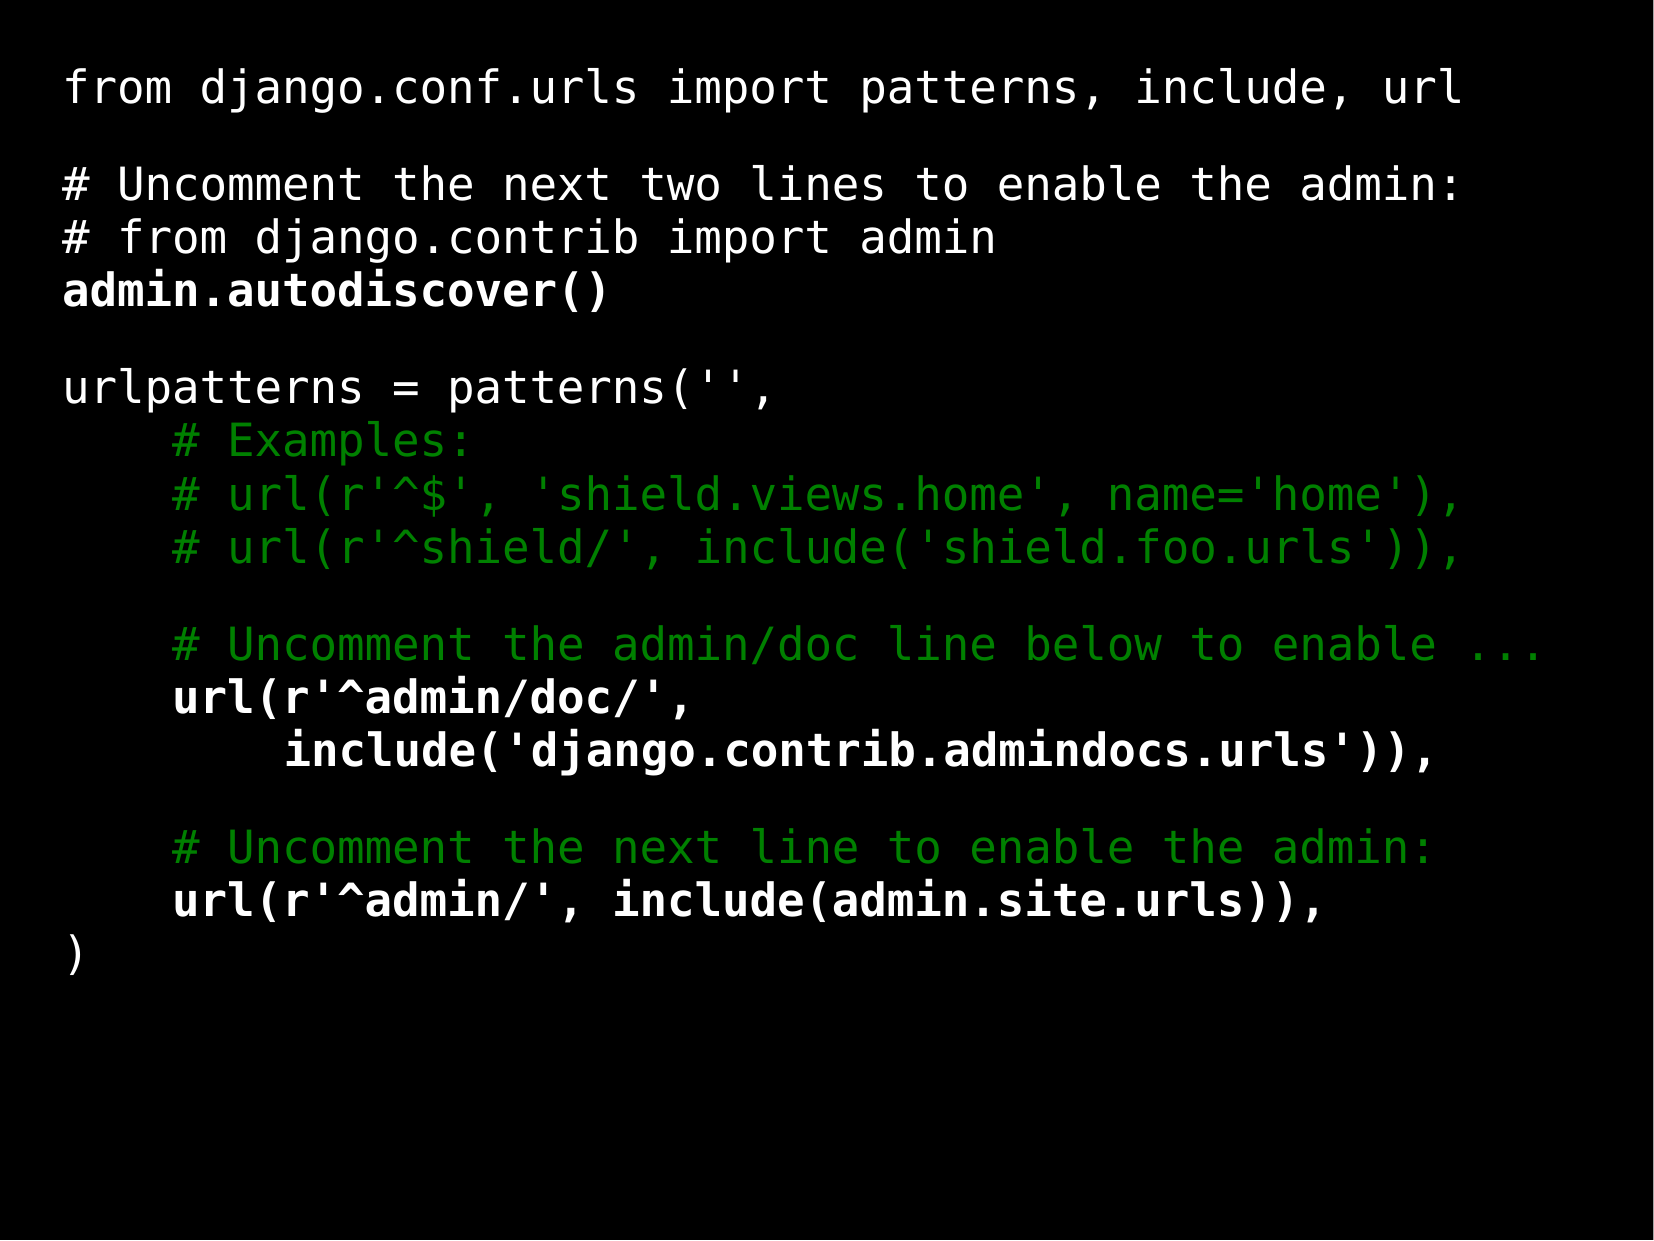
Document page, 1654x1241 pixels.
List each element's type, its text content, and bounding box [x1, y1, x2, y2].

text_box from django.conf.urls import patterns, include, url # Uncomment the next two lines to enable the admin: # from django.contrib import admin admin.autodiscover() urlpatterns = patterns('', # Examples: # url(r'^$', 'shield.views.home', name='home'), # url(r'^shield/', include('shield.foo.urls')), # Uncomment the admin/doc line below to enable ... url(r'^admin/doc/', include('django.contrib.admindocs.urls')), # Uncomment the next line to enable the admin: url(r'^admin/', include(admin.site.urls)), ) [47, 53, 1595, 1146]
